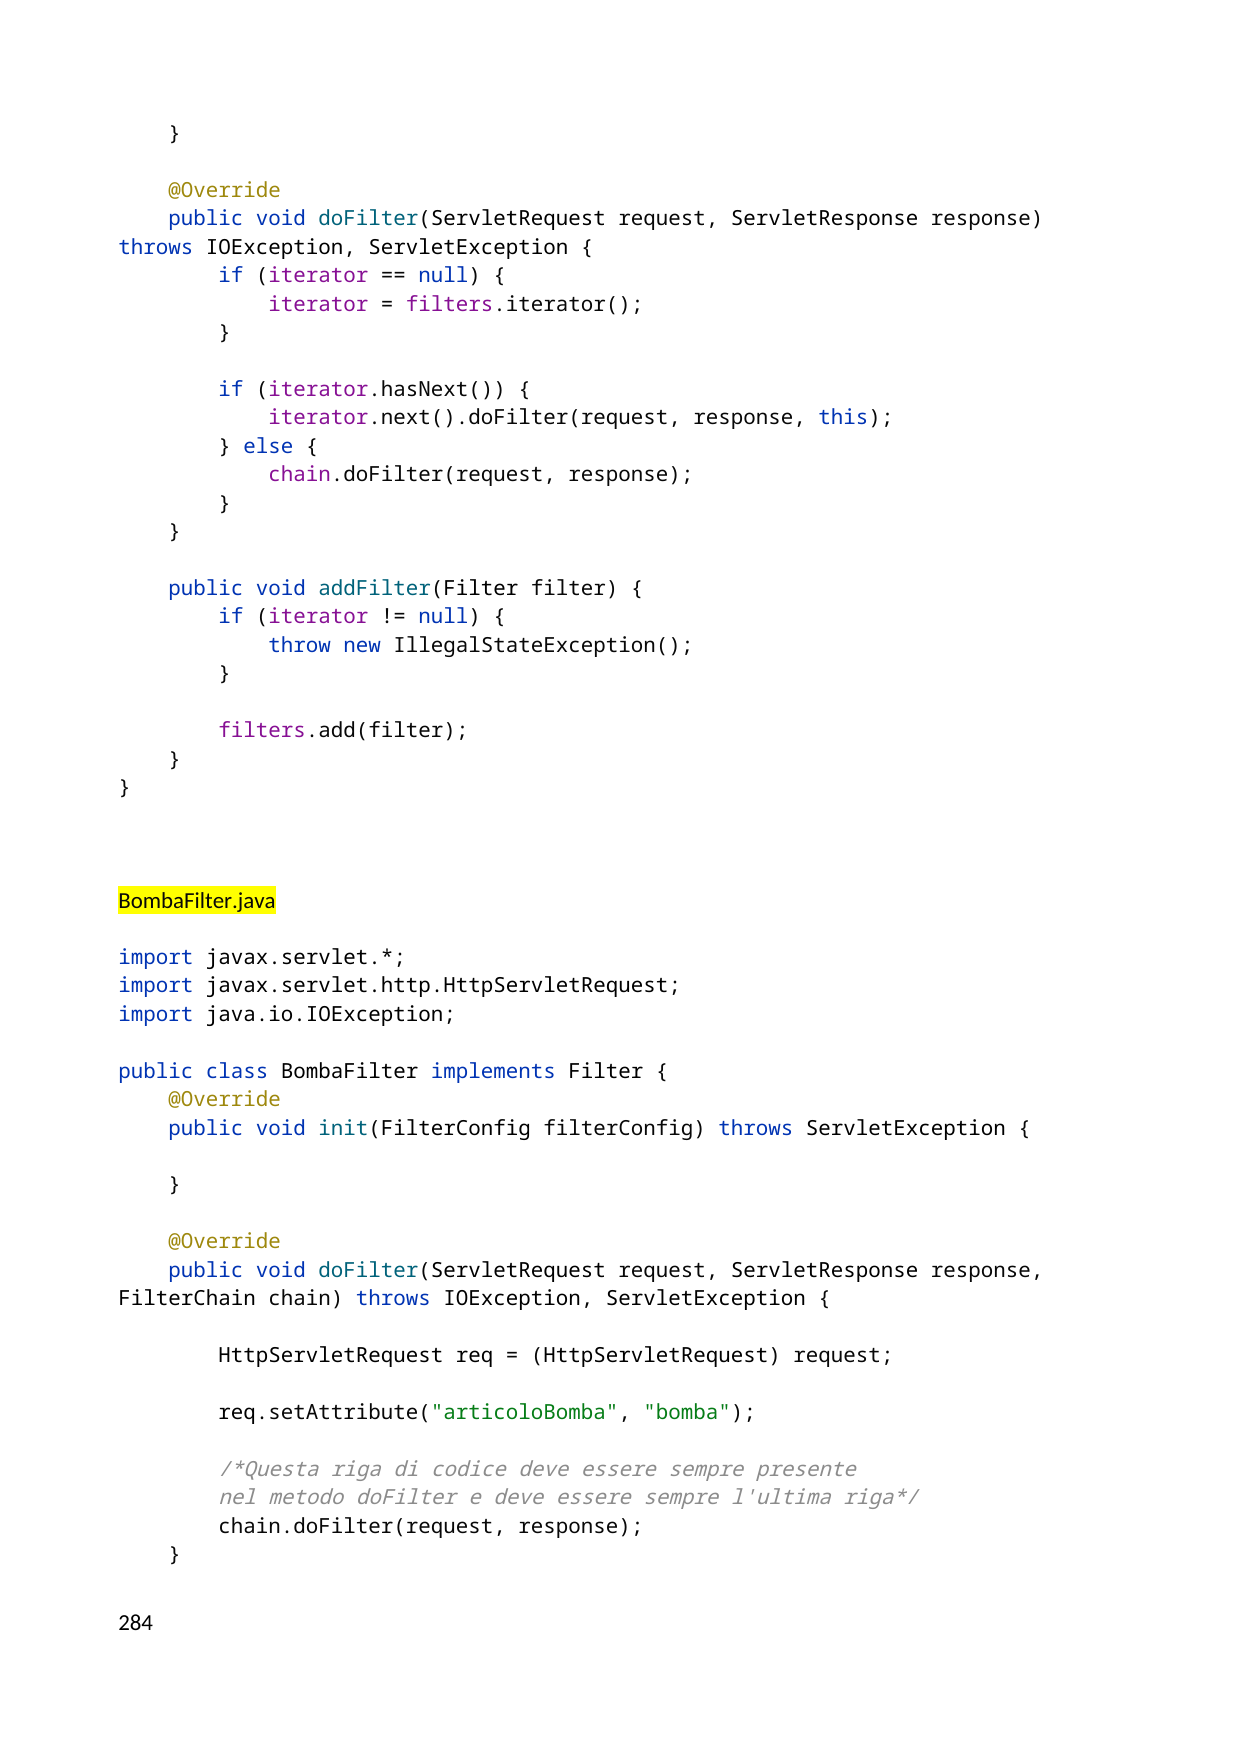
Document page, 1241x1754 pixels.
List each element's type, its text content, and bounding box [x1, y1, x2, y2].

text } @Override public void doFilter(ServletRequest request, ServletResponse response) throws IOException, ServletException { if (iterator == null) { iterator = filters.iterator(); } if (iterator.hasNext()) { iterator.next().doFilter(request, response, this); } else { chain.doFilter(request, response); } } public void addFilter(Filter filter) { if (iterator != null) { throw new IllegalStateException(); } filters.add(filter); } } [118, 118, 1122, 829]
text import javax.servlet.*; import javax.servlet.http.HttpServletRequest; import java.io.IOException; public class BombaFilter implements Filter { @Override public void init(FilterConfig filterConfig) throws ServletException { } @Override public void doFilter(ServletRequest request, ServletResponse response, FilterChain chain) throws IOException, ServletException { HttpServletRequest req = (HttpServletRequest) request; req.setAttribute("articoloBomba", "bomba"); /*Questa riga di codice deve essere sempre presente nel metodo doFilter e deve essere sempre l'ultima riga*/ chain.doFilter(request, response); } [118, 942, 1122, 1568]
text BombaFilter.java [118, 886, 1122, 914]
